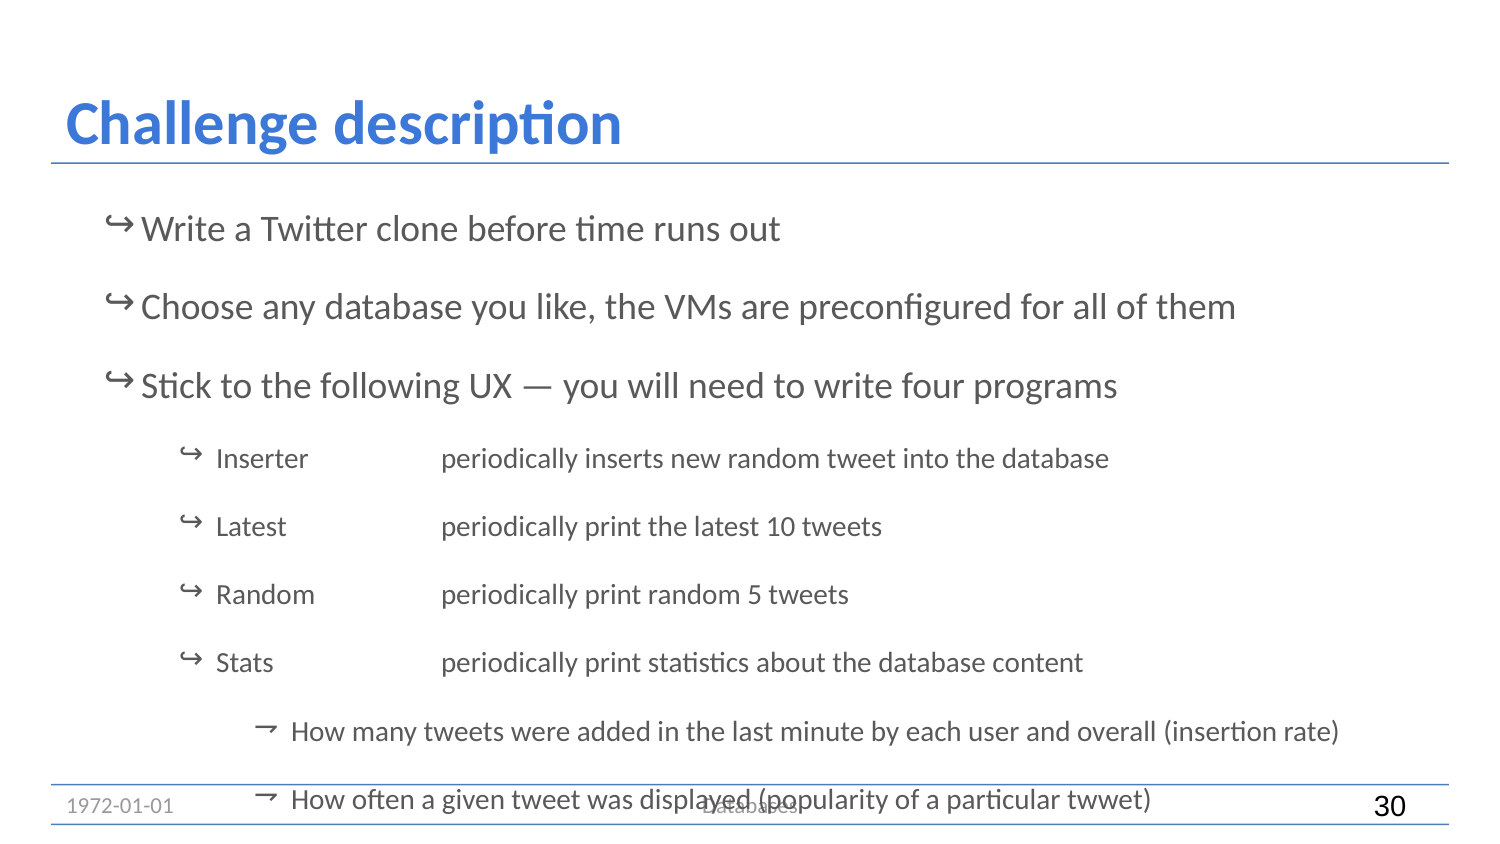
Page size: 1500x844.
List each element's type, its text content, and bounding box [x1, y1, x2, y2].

slide_number [1358, 784, 1449, 825]
list Write a Twitter clone before time runs out Choose any database you like, the VMs are preconfigured for all of them Stick to the following UX — you will need to write four programs Inserter periodically inserts new random tweet into the database Latest periodically print the latest 10 tweets Random periodically print random 5 tweets Stats periodically print statistics about the database content How many tweets were added in the last minute by each user and overall (insertion rate) How often a given tweet was displayed (popularity of a particular twwet) Start 10 inserter, 10 latest, 10 random, 1 stat Use this random tweet/sentence generator (pip install loremipsum) import loremipsum loremipsum.generate_sentence() When stuck, ask me — when done, show me! Good luck and have fun! [51, 189, 1449, 750]
title Challenge description [51, 72, 1449, 167]
